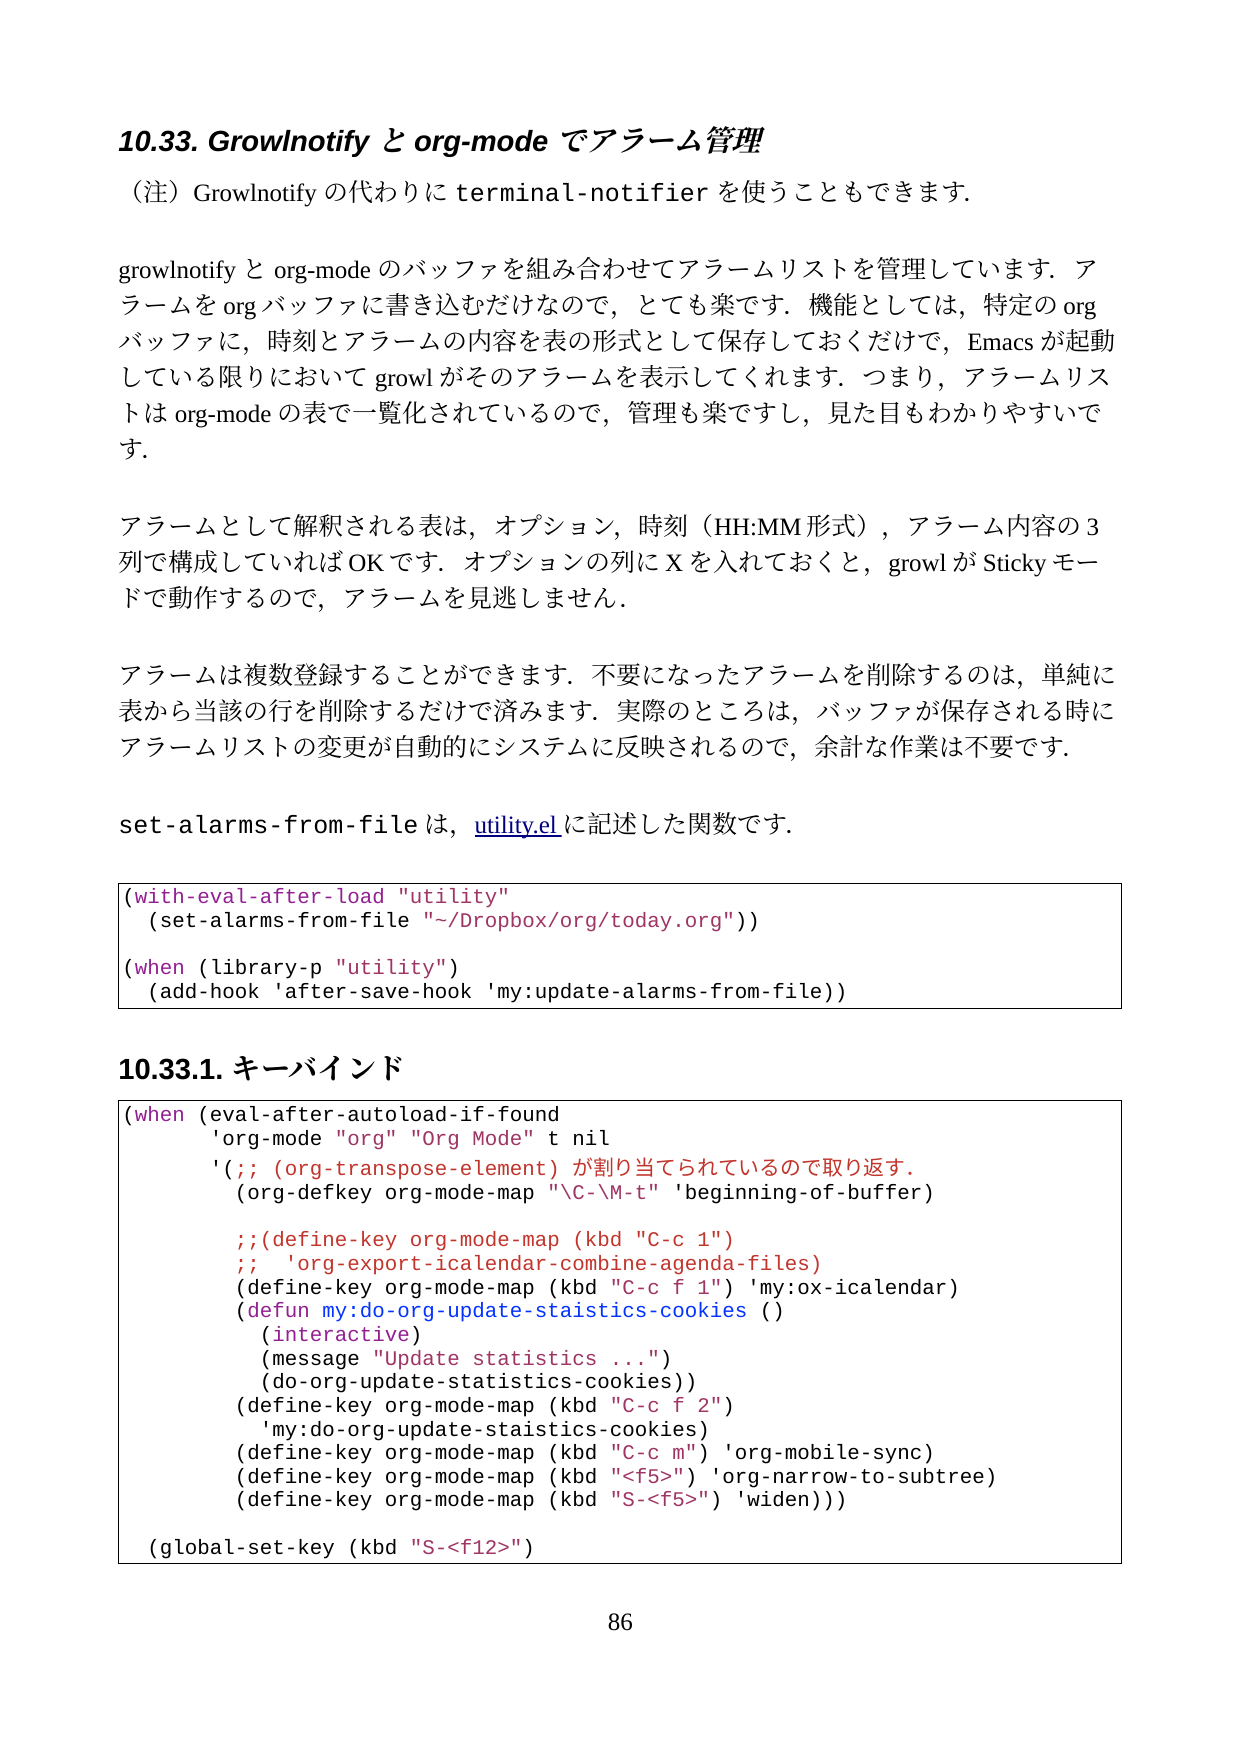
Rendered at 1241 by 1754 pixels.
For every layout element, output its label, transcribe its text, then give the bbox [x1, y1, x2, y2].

text アラームは複数登録することができます．不要になったアラームを削除するのは，単純に表から当該の行を削除するだけで済みます．実際のところは，バッファが保存される時にアラームリストの変更が自動的にシステムに反映されるので，余計な作業は不要です． [118, 656, 1122, 792]
text growlnotify と org-mode のバッファを組み合わせてアラームリストを管理しています．アラームをorgバッファに書き込むだけなので，とても楽です．機能としては，特定のorgバッファに，時刻とアラームの内容を表の形式として保存しておくだけで，Emacs が起動している限りにおいて growl がそのアラームを表示してくれます．つまり，アラームリストは org-mode の表で一覧化されているので，管理も楽ですし，見た目もわかりやすいです． [118, 250, 1122, 494]
text アラームとして解釈される表は，オプション，時刻（HH:MM形式），アラーム内容の3列で構成していればOKです．オプションの列にXを入れておくと，growl がStickyモードで動作するので，アラームを見逃しません． [118, 507, 1122, 643]
subtitle キーバインド [118, 1046, 1122, 1088]
text (define-key org-mode-map (kbd "S-<f5>") 'widen))) [119, 1486, 1121, 1509]
text '(;; (org-transpose-element) が割り当てられているので取り返す． [119, 1148, 1121, 1178]
text (global-set-key (kbd "S-<f12>") [119, 1533, 1121, 1563]
text ;;(define-key org-mode-map (kbd "C-c 1") [119, 1225, 1121, 1249]
text 'org-mode "org" "Org Mode" t nil [119, 1124, 1121, 1148]
text (do-org-update-statistics-cookies)) [119, 1367, 1121, 1391]
subtitle Growlnotify と org-mode でアラーム管理 [118, 118, 1122, 160]
text (when (library-p "utility") [119, 953, 1121, 977]
text ;; 'org-export-icalendar-combine-agenda-files) [119, 1249, 1121, 1273]
text (define-key org-mode-map (kbd "C-c f 2") [119, 1391, 1121, 1414]
text (defun my:do-org-update-staistics-cookies () [119, 1296, 1121, 1320]
text (define-key org-mode-map (kbd "<f5>") 'org-narrow-to-subtree) [119, 1462, 1121, 1486]
text (org-defkey org-mode-map "\C-\M-t" 'beginning-of-buffer) [119, 1178, 1121, 1202]
text 'my:do-org-update-staistics-cookies) [119, 1414, 1121, 1438]
text （注）Growlnotify の代わりに terminal-notifier を使うこともできます． [118, 172, 1122, 237]
text (define-key org-mode-map (kbd "C-c f 1") 'my:ox-icalendar) [119, 1273, 1121, 1296]
text (set-alarms-from-file "~/Dropbox/org/today.org")) [119, 906, 1121, 930]
text (with-eval-after-load "utility" [119, 884, 1121, 906]
text (interactive) [119, 1320, 1121, 1344]
text set-alarms-from-file は，utility.elに記述した関数です． [118, 805, 1122, 870]
text (define-key org-mode-map (kbd "C-c m") 'org-mobile-sync) [119, 1438, 1121, 1462]
text (add-hook 'after-save-hook 'my:update-alarms-from-file)) [119, 977, 1121, 1008]
text (message "Update statistics ...") [119, 1344, 1121, 1367]
text (when (eval-after-autoload-if-found [119, 1101, 1121, 1124]
